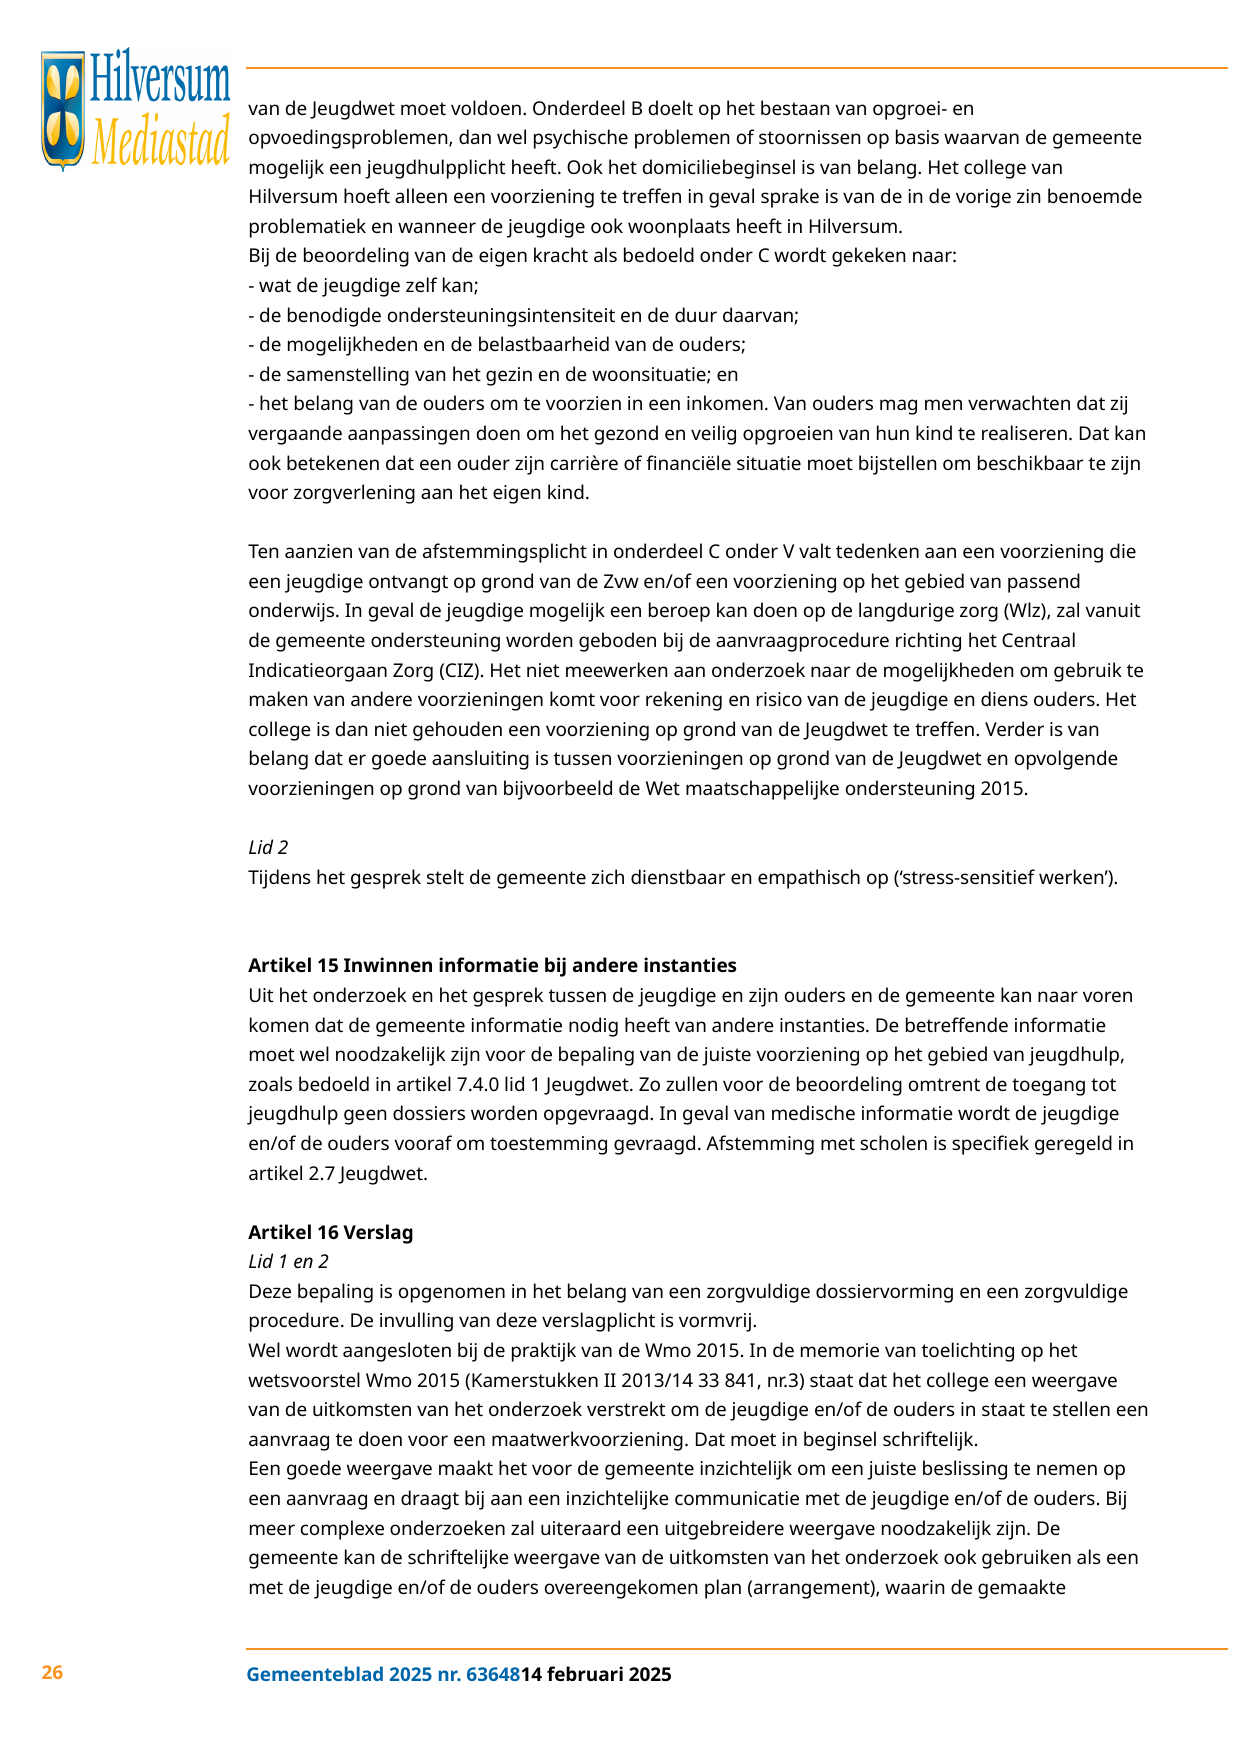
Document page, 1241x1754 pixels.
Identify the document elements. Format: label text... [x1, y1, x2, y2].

picture [41, 47, 231, 172]
text Tijdens het gesprek stelt de gemeente zich dienstbaar en empathisch op (‘stress-sensitief werken’). [248, 864, 1152, 890]
text Wel wordt aangesloten bij de praktijk van de Wmo 2015. In de memorie van toelichting op het wetsvoorstel Wmo 2015 (Kamerstukken II 2013/14 33 841, nr.3) staat dat het college een weergave van de uitkomsten van het onderzoek verstrekt om de jeugdige en/of de ouders in staat te stellen een aanvraag te doen voor een maatwerkvoorziening. Dat moet in beginsel schriftelijk. [248, 1337, 1152, 1452]
text Een goede weergave maakt het voor de gemeente inzichtelijk om een juiste beslissing te nemen op een aanvraag en draagt bij aan een inzichtelijke communicatie met de jeugdige en/of de ouders. Bij meer complexe onderzoeken zal uiteraard een uitgebreidere weergave noodzakelijk zijn. De gemeente kan de schriftelijke weergave van de uitkomsten van het onderzoek ook gebruiken als een met de jeugdige en/of de ouders overeengekomen plan (arrangement), waarin de gemaakte [248, 1456, 1152, 1600]
text Lid 2 [248, 834, 1152, 860]
text - wat de jeugdige zelf kan; [248, 272, 1152, 298]
text - de mogelijkheden en de belastbaarheid van de ouders; [248, 331, 1152, 357]
text Lid 1 en 2 [248, 1248, 1152, 1274]
text Deze bepaling is opgenomen in het belang van een zorgvuldige dossiervorming en een zorgvuldige procedure. De invulling van deze verslagplicht is vormvrij. [248, 1278, 1152, 1333]
text Uit het onderzoek en het gesprek tussen de jeugdige en zijn ouders en de gemeente kan naar voren komen dat de gemeente informatie nodig heeft van andere instanties. De betreffende informatie moet wel noodzakelijk zijn voor de bepaling van de juiste voorziening op het gebied van jeugdhulp, zoals bedoeld in artikel 7.4.0 lid 1 Jeugdwet. Zo zullen voor de beoordeling omtrent de toegang tot jeugdhulp geen dossiers worden opgevraagd. In geval van medische informatie wordt de jeugdige en/of de ouders vooraf om toestemming gevraagd. Afstemming met scholen is specifiek geregeld in artikel 2.7 Jeugdwet. [248, 982, 1152, 1186]
text - de benodigde ondersteuningsintensiteit en de duur daarvan; [248, 302, 1152, 328]
text - de samenstelling van het gezin en de woonsituatie; en [248, 361, 1152, 387]
text - het belang van de ouders om te voorzien in een inkomen. Van ouders mag men verwachten dat zij vergaande aanpassingen doen om het gezond en veilig opgroeien van hun kind te realiseren. Dat kan ook betekenen dat een ouder zijn carrière of financiële situatie moet bijstellen om beschikbaar te zijn voor zorgverlening aan het eigen kind. [248, 391, 1152, 505]
text Artikel 16 Verslag [248, 1219, 1152, 1245]
text Artikel 15 Inwinnen informatie bij andere instanties [248, 953, 1152, 978]
text Ten aanzien van de afstemmingsplicht in onderdeel C onder V valt tedenken aan een voorziening die een jeugdige ontvangt op grond van de Zvw en/of een voorziening op het gebied van passend onderwijs. In geval de jeugdige mogelijk een beroep kan doen op de langdurige zorg (Wlz), zal vanuit de gemeente ondersteuning worden geboden bij de aanvraagprocedure richting het Centraal Indicatieorgaan Zorg (CIZ). Het niet meewerken aan onderzoek naar de mogelijkheden om gebruik te maken van andere voorzieningen komt voor rekening en risico van de jeugdige en diens ouders. Het college is dan niet gehouden een voorziening op grond van de Jeugdwet te treffen. Verder is van belang dat er goede aansluiting is tussen voorzieningen op grond van de Jeugdwet en opvolgende voorzieningen op grond van bijvoorbeeld de Wet maatschappelijke ondersteuning 2015. [248, 538, 1152, 801]
text van de Jeugdwet moet voldoen. Onderdeel B doelt op het bestaan van opgroei- en opvoedingsproblemen, dan wel psychische problemen of stoornissen op basis waarvan de gemeente mogelijk een jeugdhulpplicht heeft. Ook het domiciliebeginsel is van belang. Het college van Hilversum hoeft alleen een voorziening te treffen in geval sprake is van de in de vorige zin benoemde problematiek en wanneer de jeugdige ook woonplaats heeft in Hilversum. [248, 95, 1152, 239]
text Bij de beoordeling van de eigen kracht als bedoeld onder C wordt gekeken naar: [248, 243, 1152, 268]
